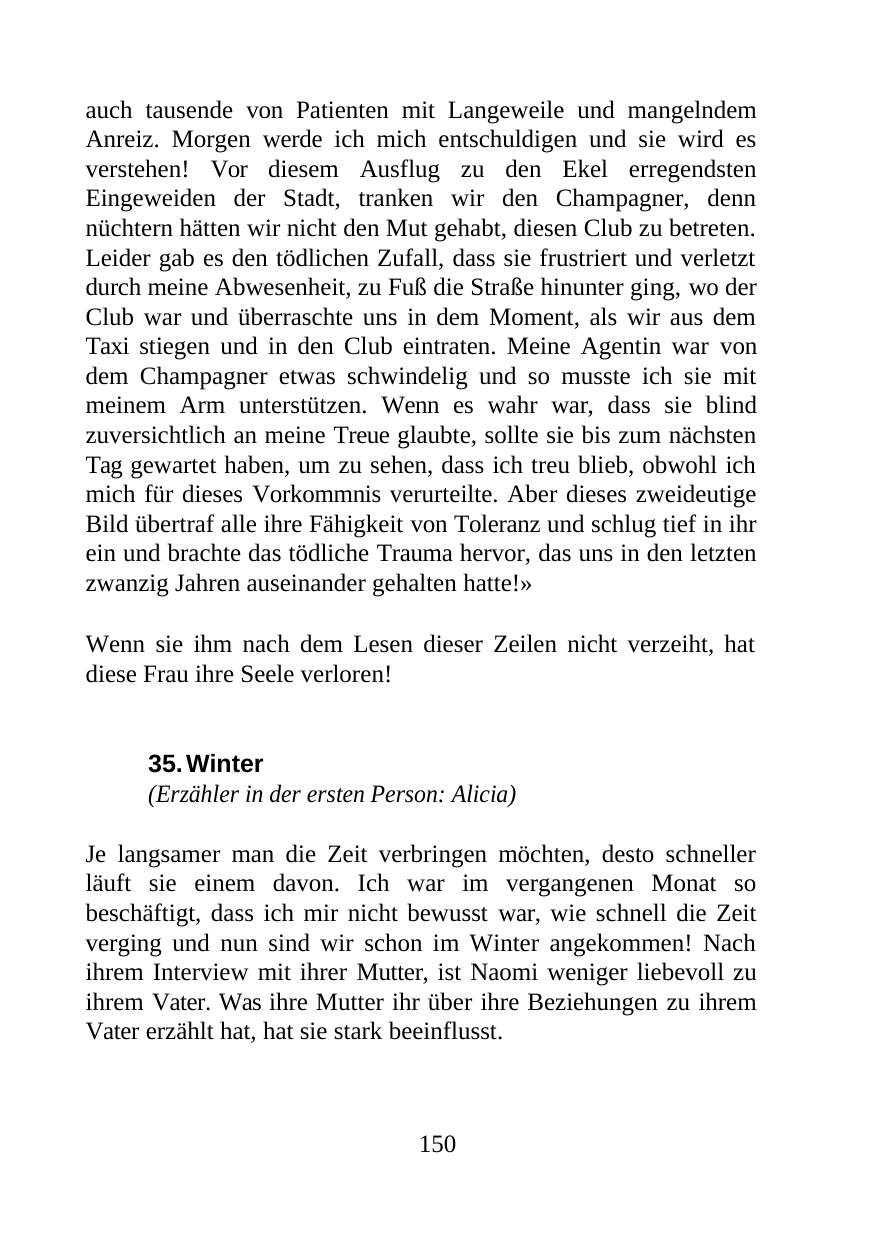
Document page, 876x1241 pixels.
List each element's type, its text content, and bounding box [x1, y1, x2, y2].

text auch tausende von Patienten mit Langeweile und mangelndem Anreiz. Morgen werde ich mich entschuldigen und sie wird es verstehen! Vor diesem Ausflug zu den Ekel erregendsten Eingeweiden der Stadt, tranken wir den Champagner, denn nüchtern hätten wir nicht den Mut gehabt, diesen Club zu betreten. Leider gab es den tödlichen Zufall, dass sie frustriert und verletzt durch meine Abwesenheit, zu Fuß die Straße hinunter ging, wo der Club war und überraschte uns in dem Moment, als wir aus dem Taxi stiegen und in den Club eintraten. Meine Agentin war von dem Champagner etwas schwindelig und so musste ich sie mit meinem Arm unterstützen. Wenn es wahr war, dass sie blind zuversichtlich an meine Treue glaubte, sollte sie bis zum nächsten Tag gewartet haben, um zu sehen, dass ich treu blieb, obwohl ich mich für dieses Vorkommnis verurteilte. Aber dieses zweideutige Bild übertraf alle ihre Fähigkeit von Toleranz und schlug tief in ihr ein und brachte das tödliche Trauma hervor, das uns in den letzten zwanzig Jahren auseinander gehalten hatte!» [85, 95, 757, 597]
text Je langsamer man die Zeit verbringen möchten, desto schneller läuft sie einem davon. Ich war im vergangenen Monat so beschäftigt, dass ich mir nicht bewusst war, wie schnell die Zeit verging und nun sind wir schon im Winter angekommen! Nach ihrem Interview mit ihrer Mutter, ist Naomi weniger liebevoll zu ihrem Vater. Was ihre Mutter ihr über ihre Beziehungen zu ihrem Vater erzählt hat, hat sie stark beeinflusst. [85, 839, 757, 1045]
text (Erzähler in der ersten Person: Alicia) [148, 779, 789, 808]
subtitle Winter [148, 749, 789, 777]
text Wenn sie ihm nach dem Lesen dieser Zeilen nicht verzeiht, hat diese Frau ihre Seele verloren! [85, 629, 756, 688]
